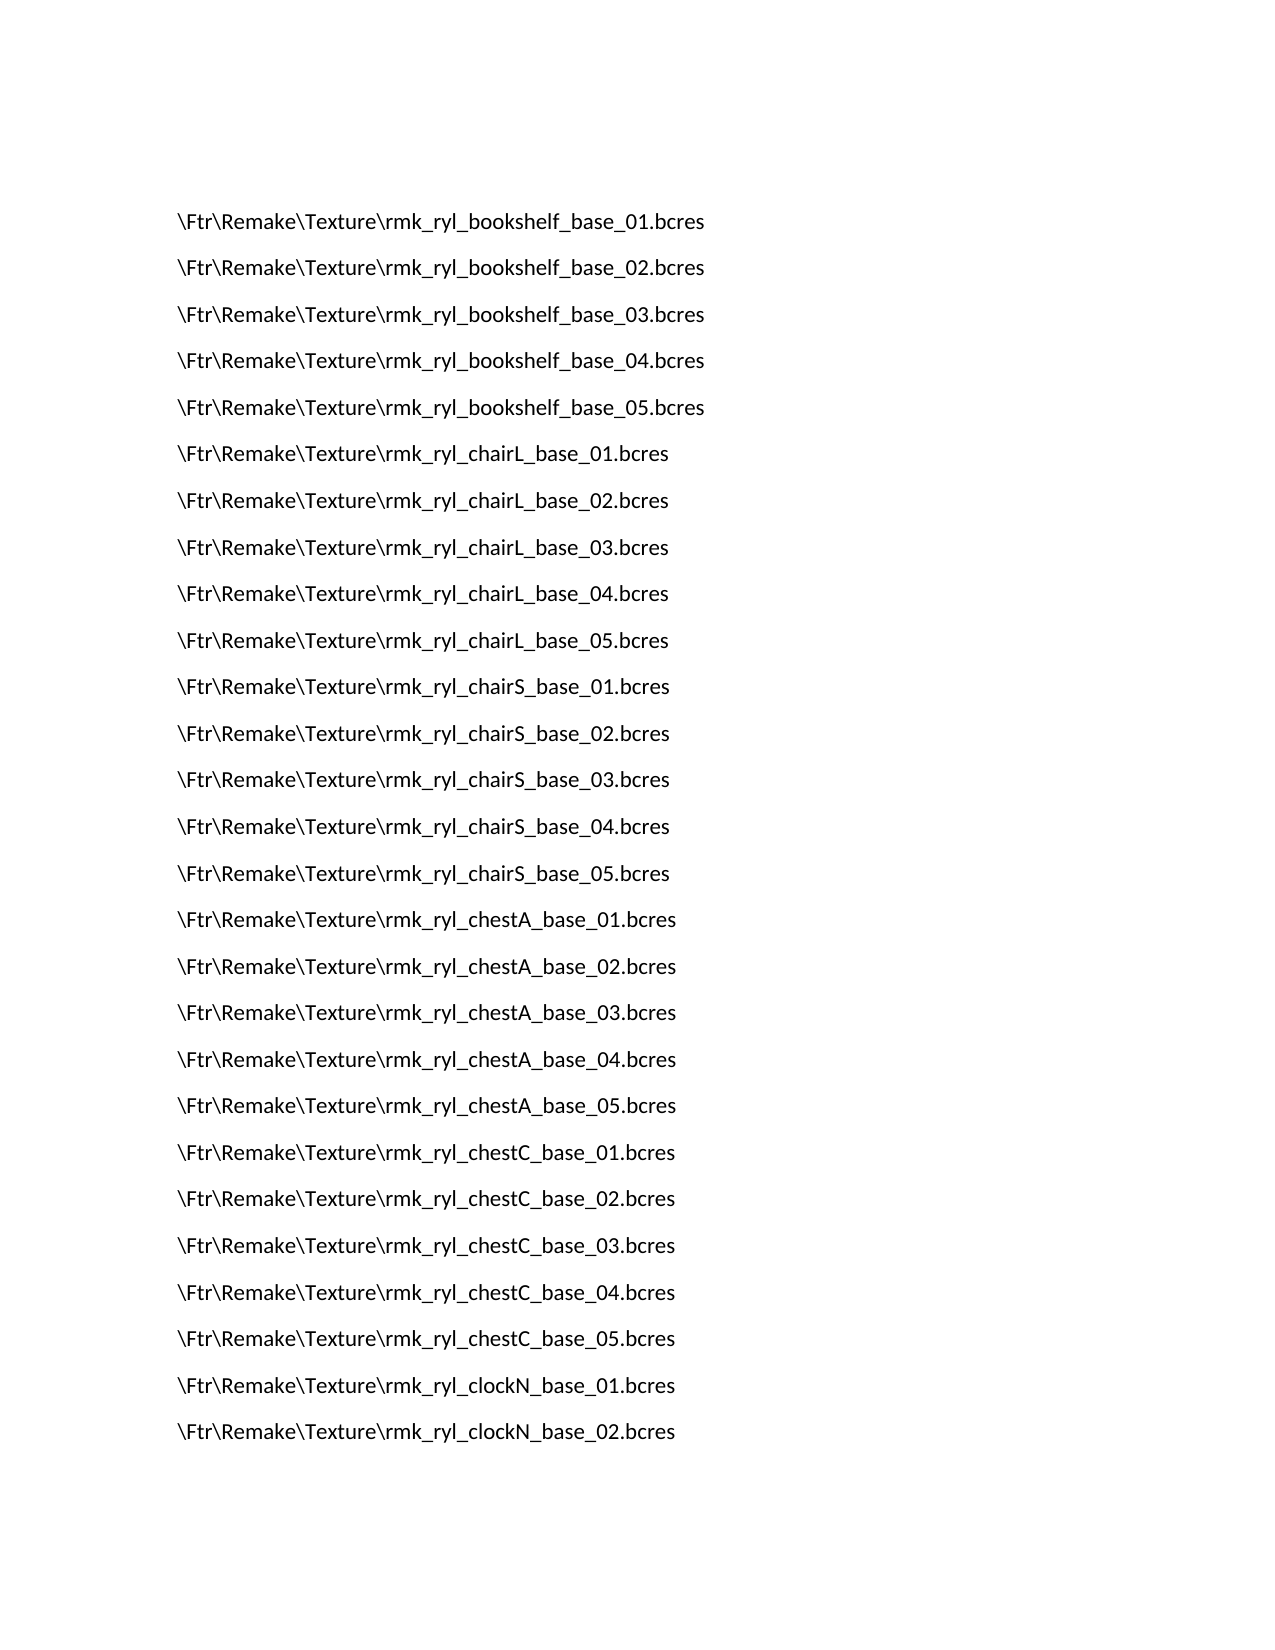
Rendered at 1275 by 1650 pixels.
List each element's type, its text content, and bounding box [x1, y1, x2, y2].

text \Ftr\Remake\Texture\rmk_ryl_clockN_base_02.bcres [177, 1417, 1098, 1445]
text \Ftr\Remake\Texture\rmk_ryl_chestC_base_02.bcres [177, 1184, 1098, 1213]
text \Ftr\Remake\Texture\rmk_ryl_chairL_base_04.bcres [177, 579, 1098, 607]
text \Ftr\Remake\Texture\rmk_ryl_chairS_base_05.bcres [177, 859, 1098, 887]
text \Ftr\Remake\Texture\rmk_ryl_chestA_base_05.bcres [177, 1091, 1098, 1119]
text \Ftr\Remake\Texture\rmk_ryl_chairL_base_03.bcres [177, 533, 1098, 561]
text \Ftr\Remake\Texture\rmk_ryl_bookshelf_base_04.bcres [177, 346, 1098, 374]
text \Ftr\Remake\Texture\rmk_ryl_chairL_base_02.bcres [177, 486, 1098, 514]
text \Ftr\Remake\Texture\rmk_ryl_clockN_base_01.bcres [177, 1371, 1098, 1399]
text \Ftr\Remake\Texture\rmk_ryl_chestA_base_01.bcres [177, 905, 1098, 933]
text \Ftr\Remake\Texture\rmk_ryl_chairL_base_05.bcres [177, 626, 1098, 654]
text \Ftr\Remake\Texture\rmk_ryl_chairL_base_01.bcres [177, 439, 1098, 468]
text \Ftr\Remake\Texture\rmk_ryl_chestA_base_03.bcres [177, 998, 1098, 1026]
text \Ftr\Remake\Texture\rmk_ryl_chairS_base_01.bcres [177, 672, 1098, 700]
text \Ftr\Remake\Texture\rmk_ryl_chestC_base_01.bcres [177, 1138, 1098, 1166]
text \Ftr\Remake\Texture\rmk_ryl_chairS_base_02.bcres [177, 719, 1098, 747]
text \Ftr\Remake\Texture\rmk_ryl_chairS_base_03.bcres [177, 766, 1098, 793]
text \Ftr\Remake\Texture\rmk_ryl_chestC_base_05.bcres [177, 1324, 1098, 1352]
text \Ftr\Remake\Texture\rmk_ryl_bookshelf_base_01.bcres [177, 207, 1098, 235]
text \Ftr\Remake\Texture\rmk_ryl_chestA_base_02.bcres [177, 952, 1098, 980]
text \Ftr\Remake\Texture\rmk_ryl_chestA_base_04.bcres [177, 1045, 1098, 1073]
text \Ftr\Remake\Texture\rmk_ryl_bookshelf_base_03.bcres [177, 300, 1098, 328]
text \Ftr\Remake\Texture\rmk_ryl_chestC_base_03.bcres [177, 1231, 1098, 1259]
text \Ftr\Remake\Texture\rmk_ryl_chairS_base_04.bcres [177, 812, 1098, 840]
text \Ftr\Remake\Texture\rmk_ryl_bookshelf_base_02.bcres [177, 253, 1098, 281]
text \Ftr\Remake\Texture\rmk_ryl_bookshelf_base_05.bcres [177, 393, 1098, 421]
text \Ftr\Remake\Texture\rmk_ryl_chestC_base_04.bcres [177, 1278, 1098, 1306]
